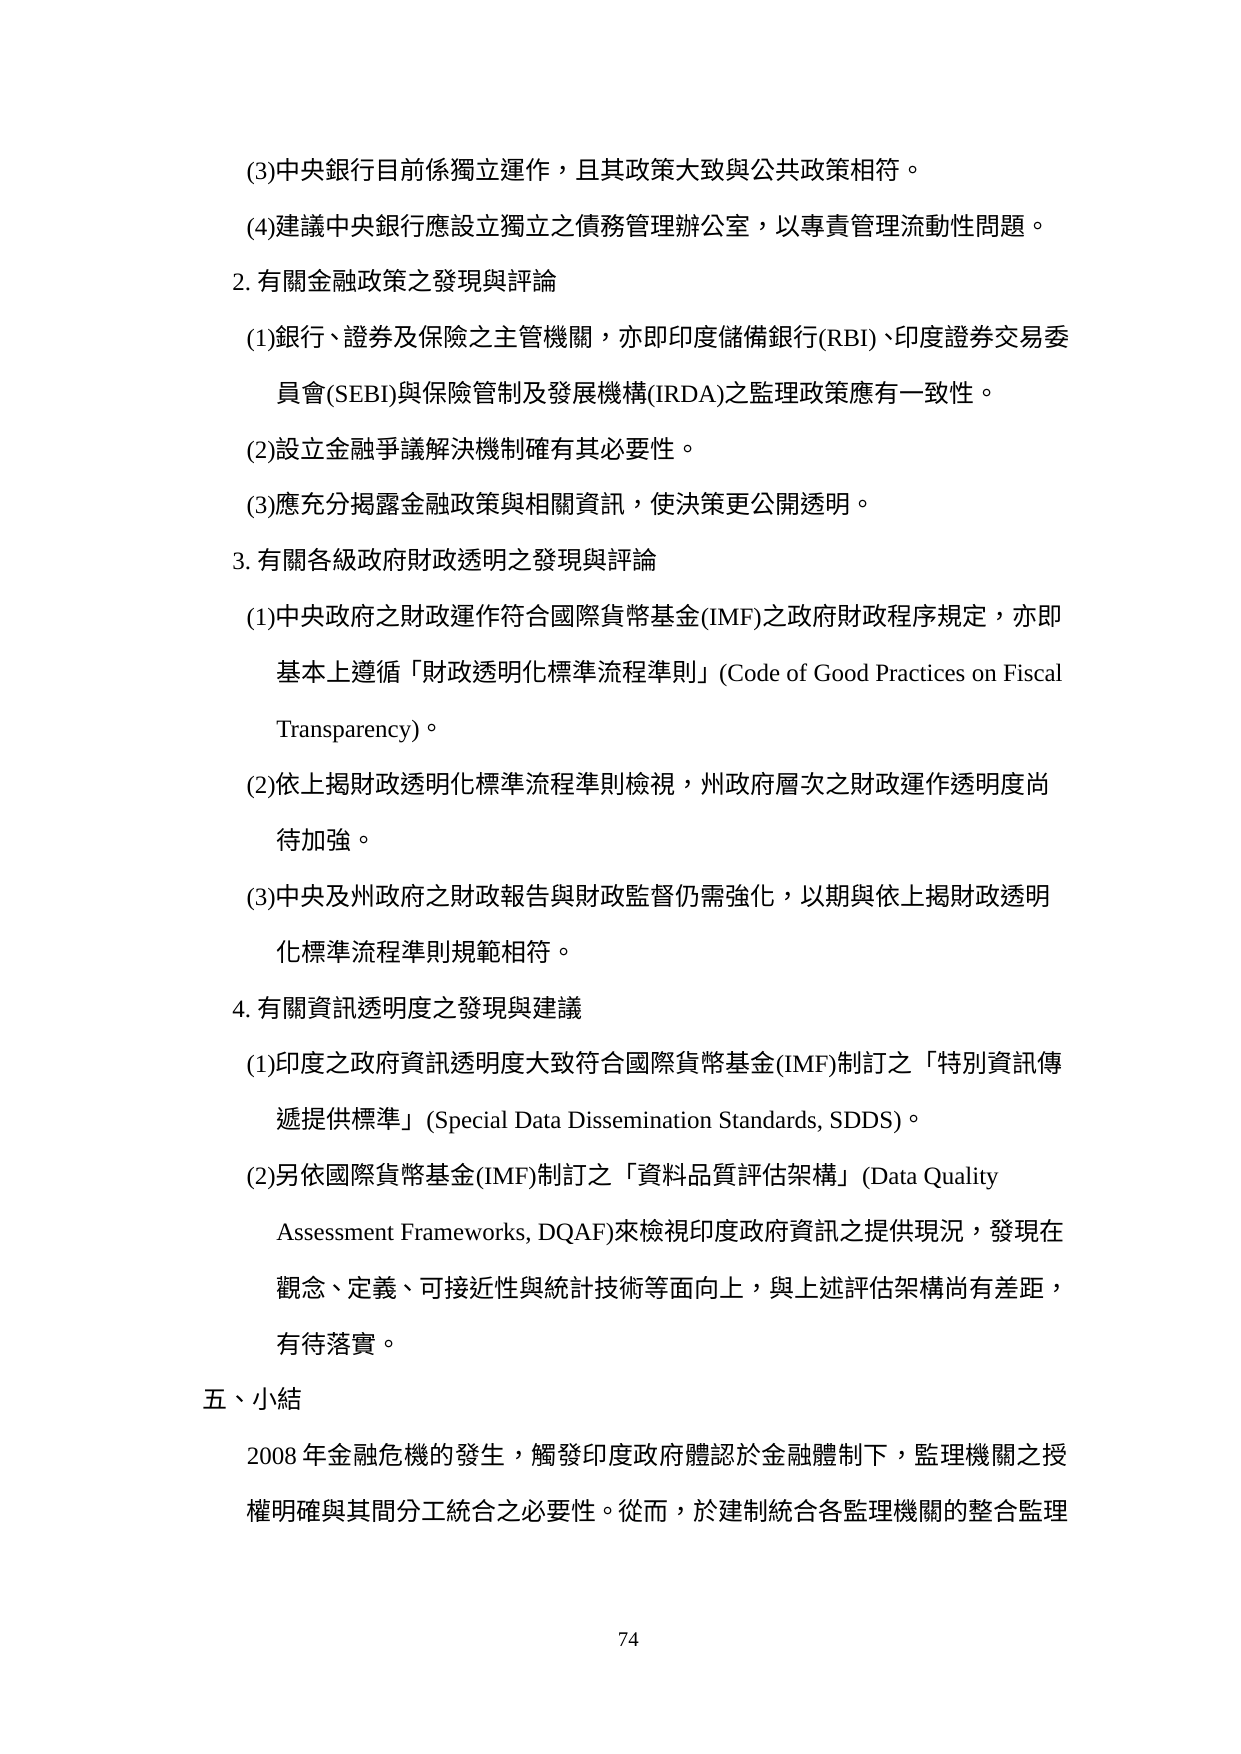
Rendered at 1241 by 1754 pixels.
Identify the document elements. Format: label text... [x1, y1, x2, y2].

text (2)另依國際貨幣基金(IMF)制訂之「資料品質評估架構」(Data Quality Assessment Frameworks, DQAF)來檢視印度政府資訊之提供現況，發現在觀念、定義、可接近性與統計技術等面向上，與上述評估架構尚有差距，有待落實。 [246, 1155, 1069, 1361]
text (1)中央政府之財政運作符合國際貨幣基金(IMF)之政府財政程序規定，亦即基本上遵循「財政透明化標準流程準則」(Code of Good Practices on Fiscal Transparency)。 [246, 596, 1069, 746]
text 4. 有關資訊透明度之發現與建議 [232, 987, 1069, 1025]
text 2008年金融危機的發生，觸發印度政府體認於金融體制下，監理機關之授權明確與其間分工統合之必要性。從而，於建制統合各監理機關的整合監理 [246, 1435, 1069, 1529]
text (3)應充分揭露金融政策與相關資訊，使決策更公開透明。 [246, 484, 1069, 522]
text 五、小結 [202, 1379, 1069, 1417]
text (4)建議中央銀行應設立獨立之債務管理辦公室，以專責管理流動性問題。 [246, 206, 1069, 243]
text (3)中央銀行目前係獨立運作，且其政策大致與公共政策相符。 [246, 150, 1069, 187]
text (2)依上揭財政透明化標準流程準則檢視，州政府層次之財政運作透明度尚待加強。 [246, 764, 1069, 857]
text 3. 有關各級政府財政透明之發現與評論 [232, 540, 1069, 577]
text 2. 有關金融政策之發現與評論 [232, 261, 1069, 299]
text (2)設立金融爭議解決機制確有其必要性。 [246, 429, 1069, 466]
text (3)中央及州政府之財政報告與財政監督仍需強化，以期與依上揭財政透明化標準流程準則規範相符。 [246, 876, 1069, 969]
text (1)銀行、證券及保險之主管機關，亦即印度儲備銀行(RBI)、印度證券交易委員會(SEBI)與保險管制及發展機構(IRDA)之監理政策應有一致性。 [246, 317, 1069, 411]
text (1)印度之政府資訊透明度大致符合國際貨幣基金(IMF)制訂之「特別資訊傳遞提供標準」(Special Data Dissemination Standards, SDDS)。 [246, 1043, 1069, 1137]
